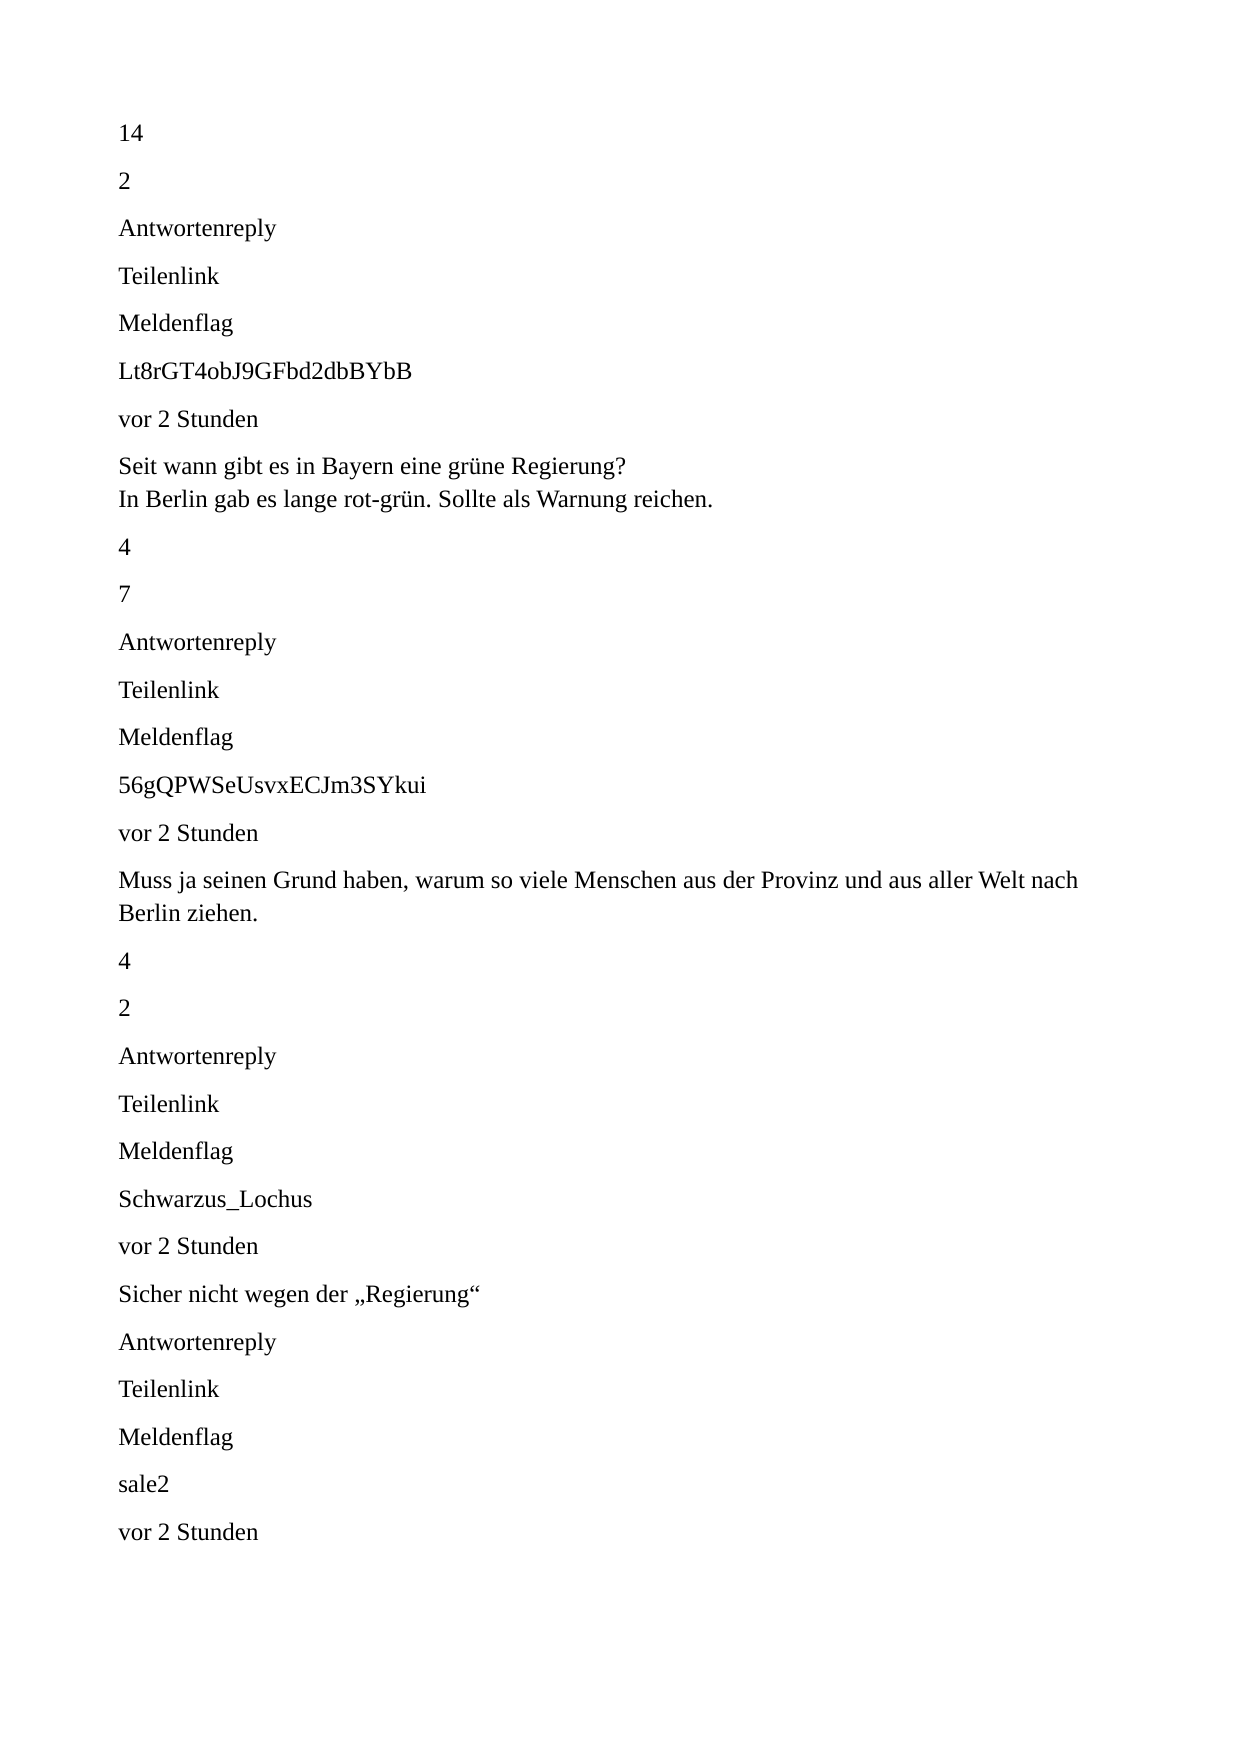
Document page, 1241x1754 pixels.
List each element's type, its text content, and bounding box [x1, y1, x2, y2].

text Sicher nicht wegen der „Regierung“ [118, 1279, 1122, 1308]
text Meldenflag [118, 722, 1122, 751]
text Seit wann gibt es in Bayern eine grüne Regierung? In Berlin gab es lange rot-grün. Sollte als Warnung reichen. [118, 451, 1122, 513]
text Teilenlink [118, 1374, 1122, 1403]
text Antwortenreply [118, 627, 1122, 656]
text 7 [118, 579, 1122, 608]
text sale2 [118, 1469, 1122, 1498]
text 4 [118, 946, 1122, 974]
text Teilenlink [118, 1089, 1122, 1117]
text vor 2 Stunden [118, 1231, 1122, 1260]
text vor 2 Stunden [118, 818, 1122, 846]
text Lt8rGT4obJ9GFbd2dbBYbB [118, 356, 1122, 385]
text Teilenlink [118, 675, 1122, 703]
text Antwortenreply [118, 213, 1122, 242]
text Teilenlink [118, 261, 1122, 290]
text Schwarzus_Lochus [118, 1184, 1122, 1213]
text vor 2 Stunden [118, 1517, 1122, 1546]
text Meldenflag [118, 1136, 1122, 1165]
text 4 [118, 532, 1122, 561]
text Muss ja seinen Grund haben, warum so viele Menschen aus der Provinz und aus aller Welt nach Berlin ziehen. [118, 865, 1122, 927]
text Antwortenreply [118, 1327, 1122, 1355]
text 2 [118, 166, 1122, 194]
text 14 [118, 118, 1122, 147]
text Meldenflag [118, 1422, 1122, 1451]
text vor 2 Stunden [118, 404, 1122, 432]
text Meldenflag [118, 308, 1122, 337]
text 56gQPWSeUsvxECJm3SYkui [118, 770, 1122, 799]
text 2 [118, 993, 1122, 1022]
text Antwortenreply [118, 1041, 1122, 1070]
